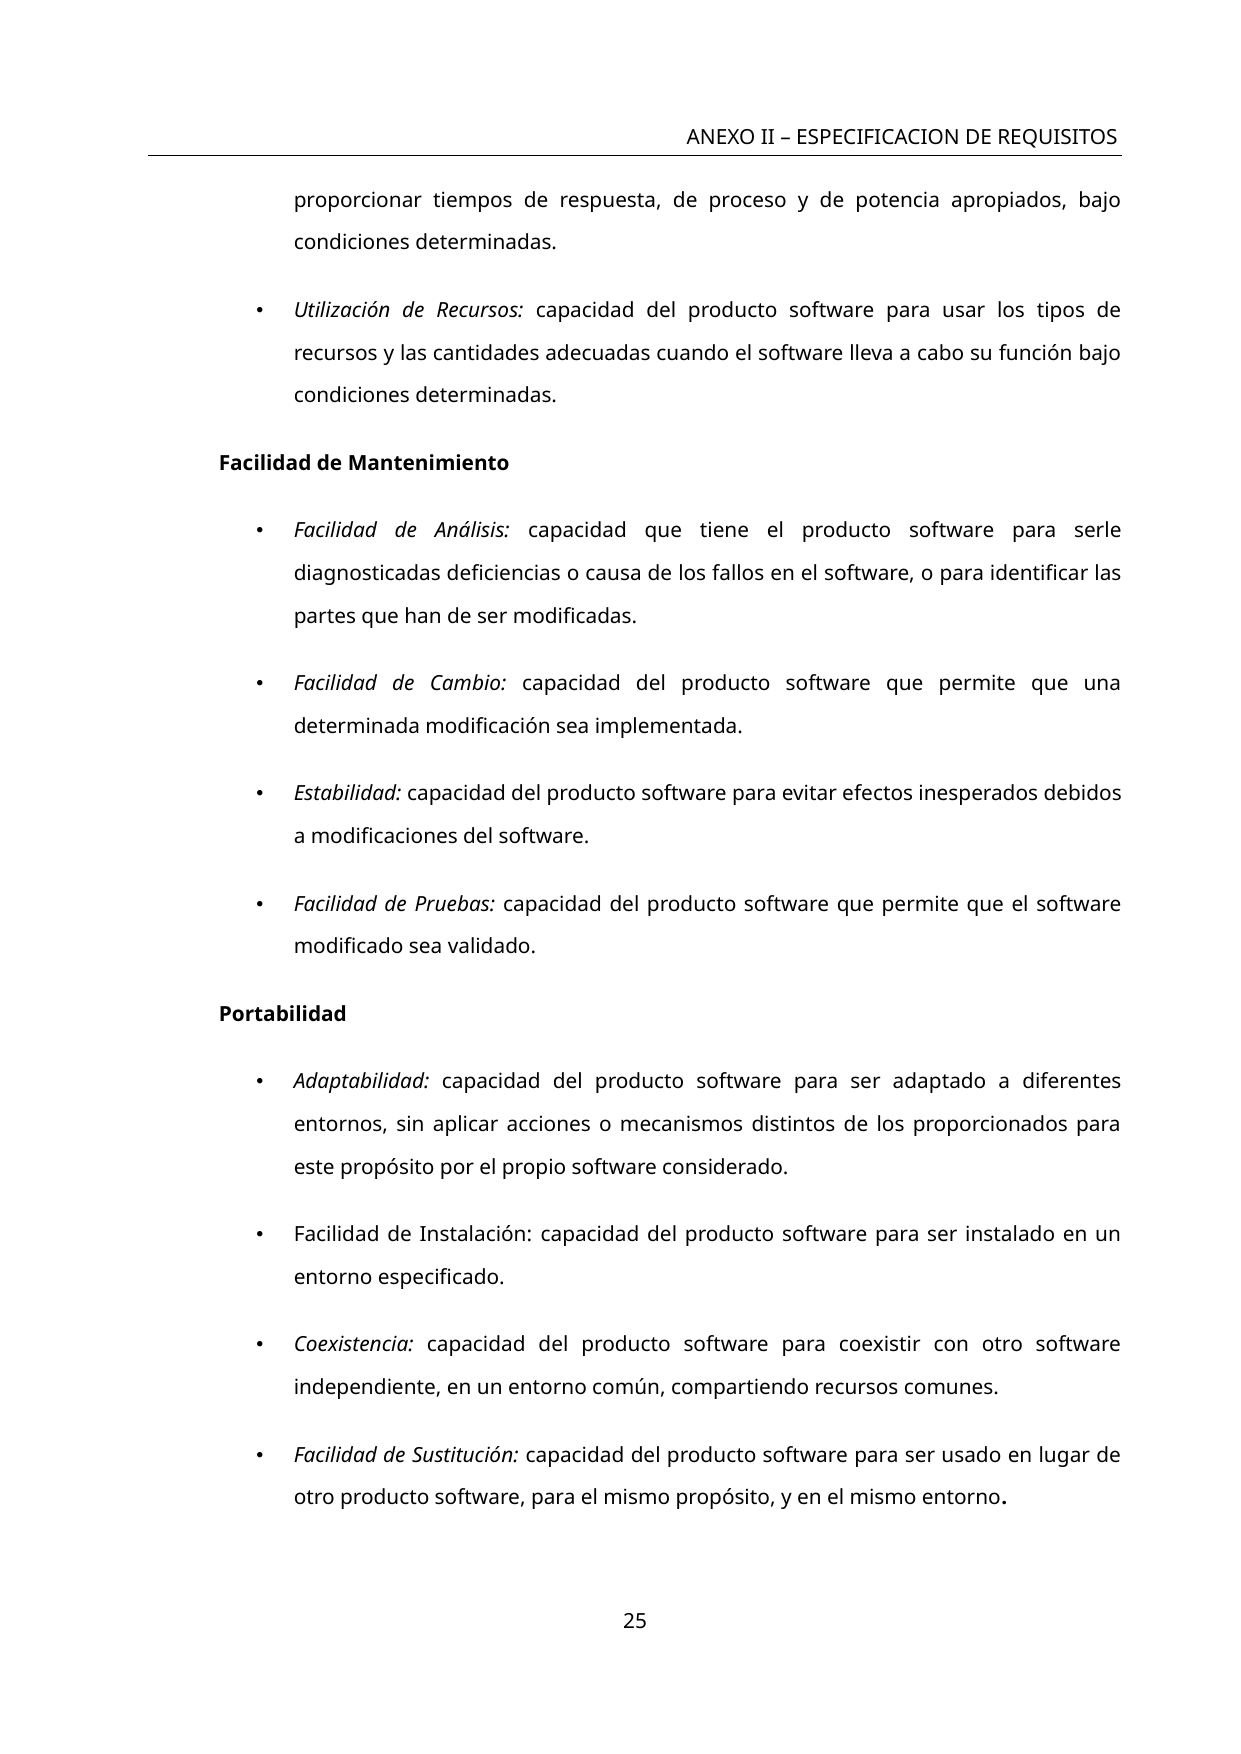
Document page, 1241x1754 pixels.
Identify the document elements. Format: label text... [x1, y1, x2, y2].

list Estabilidad: capacidad del producto software para evitar efectos inesperados debidos a modificaciones del software. [256, 778, 1122, 849]
list Adaptabilidad: capacidad del producto software para ser adaptado a diferentes entornos, sin aplicar acciones o mecanismos distintos de los proporcionados para este propósito por el propio software considerado. [256, 1067, 1122, 1180]
list Coexistencia: capacidad del producto software para coexistir con otro software independiente, en un entorno común, compartiendo recursos comunes. [256, 1329, 1122, 1401]
list proporcionar tiempos de respuesta, de proceso y de potencia apropiados, bajo condiciones determinadas. [256, 185, 1122, 256]
text Portabilidad [148, 999, 1122, 1027]
list Facilidad de Instalación: capacidad del producto software para ser instalado en un entorno especificado. [256, 1219, 1122, 1290]
list Facilidad de Análisis: capacidad que tiene el producto software para serle diagnosticadas deficiencias o causa de los fallos en el software, o para identificar las partes que han de ser modificadas. [256, 516, 1122, 629]
list Facilidad de Pruebas: capacidad del producto software que permite que el software modificado sea validado. [256, 889, 1122, 960]
list Utilización de Recursos: capacidad del producto software para usar los tipos de recursos y las cantidades adecuadas cuando el software lleva a cabo su función bajo condiciones determinadas. [256, 295, 1122, 409]
list Facilidad de Sustitución: capacidad del producto software para ser usado en lugar de otro producto software, para el mismo propósito, y en el mismo entorno. [256, 1440, 1122, 1511]
text Facilidad de Mantenimiento [148, 448, 1122, 476]
list Facilidad de Cambio: capacidad del producto software que permite que una determinada modificación sea implementada. [256, 668, 1122, 739]
